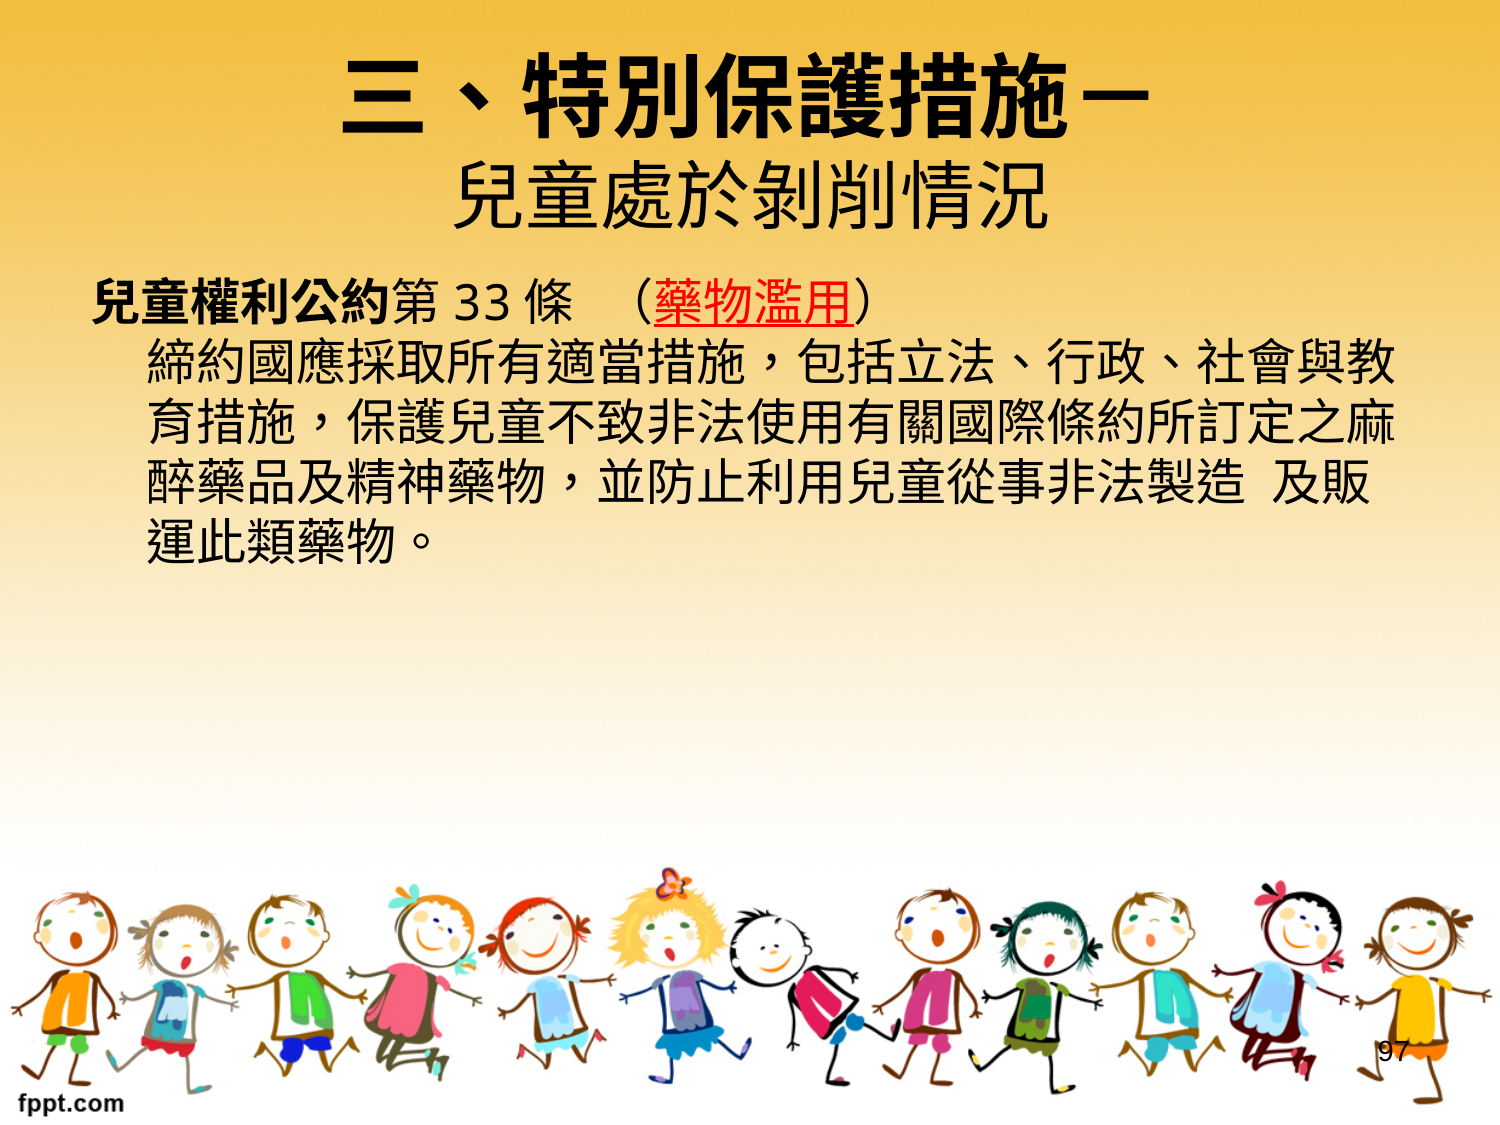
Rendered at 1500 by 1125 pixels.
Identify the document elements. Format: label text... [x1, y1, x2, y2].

picture [0, 0, 1500, 1125]
title 三、特別保護措施－ 兒童處於剝削情況 [75, 45, 1426, 233]
list 兒童權利公約第33條 （藥物濫用） 締約國應採取所有適當措施，包括立法、行政、社會與教育措施，保護兒童不致非法使用有關國際條約所訂定之麻醉藥品及精神藥物，並防止利用兒童從事非法製造 及販運此類藥物。 [75, 262, 1426, 1005]
text_box [1074, 1024, 1426, 1103]
